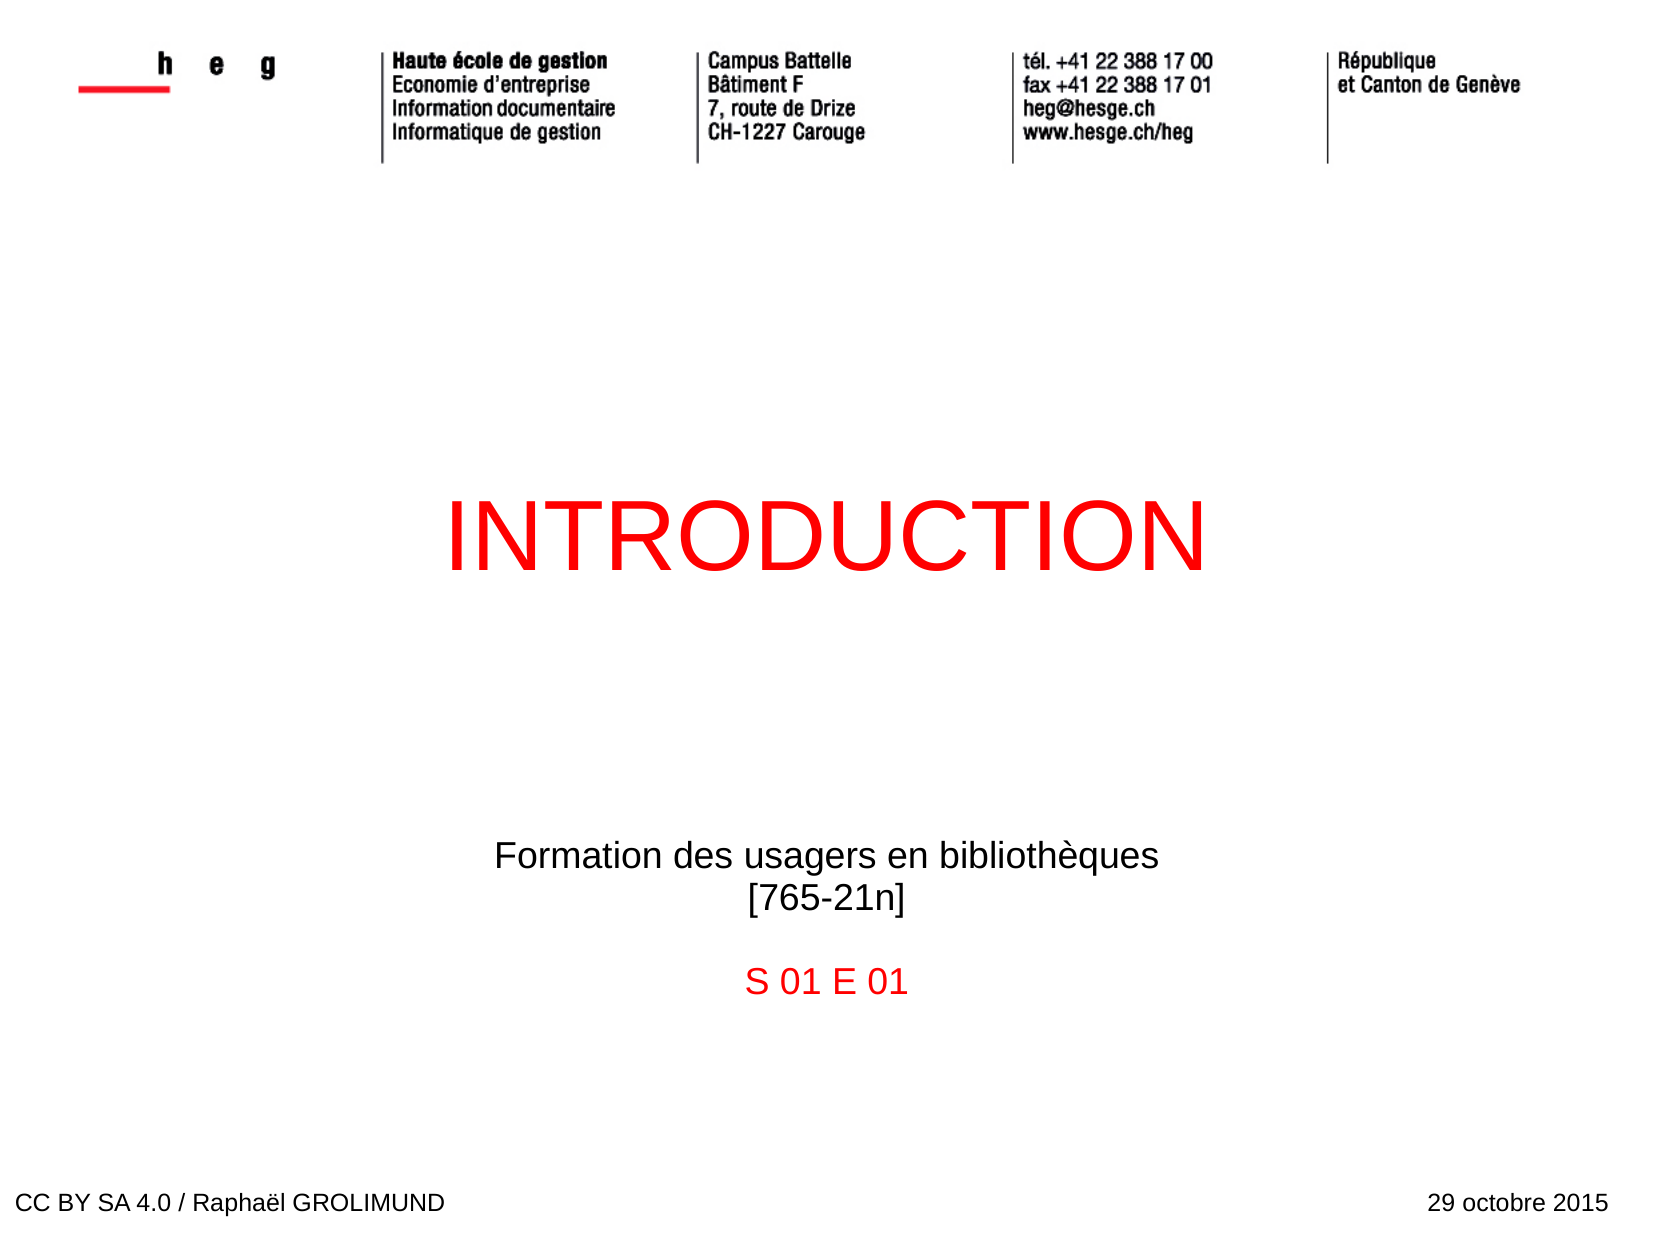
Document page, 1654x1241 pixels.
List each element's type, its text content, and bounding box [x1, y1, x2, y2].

text_box INTRODUCTION [147, 472, 1506, 599]
text_box Formation des usagers en bibliothèques [765-21n] S 01 E 01 [354, 826, 1300, 1010]
picture [0, 0, 1654, 208]
text_box CC BY SA 4.0 / Raphaël GROLIMUND 29 octobre 2015 [0, 1181, 1654, 1224]
